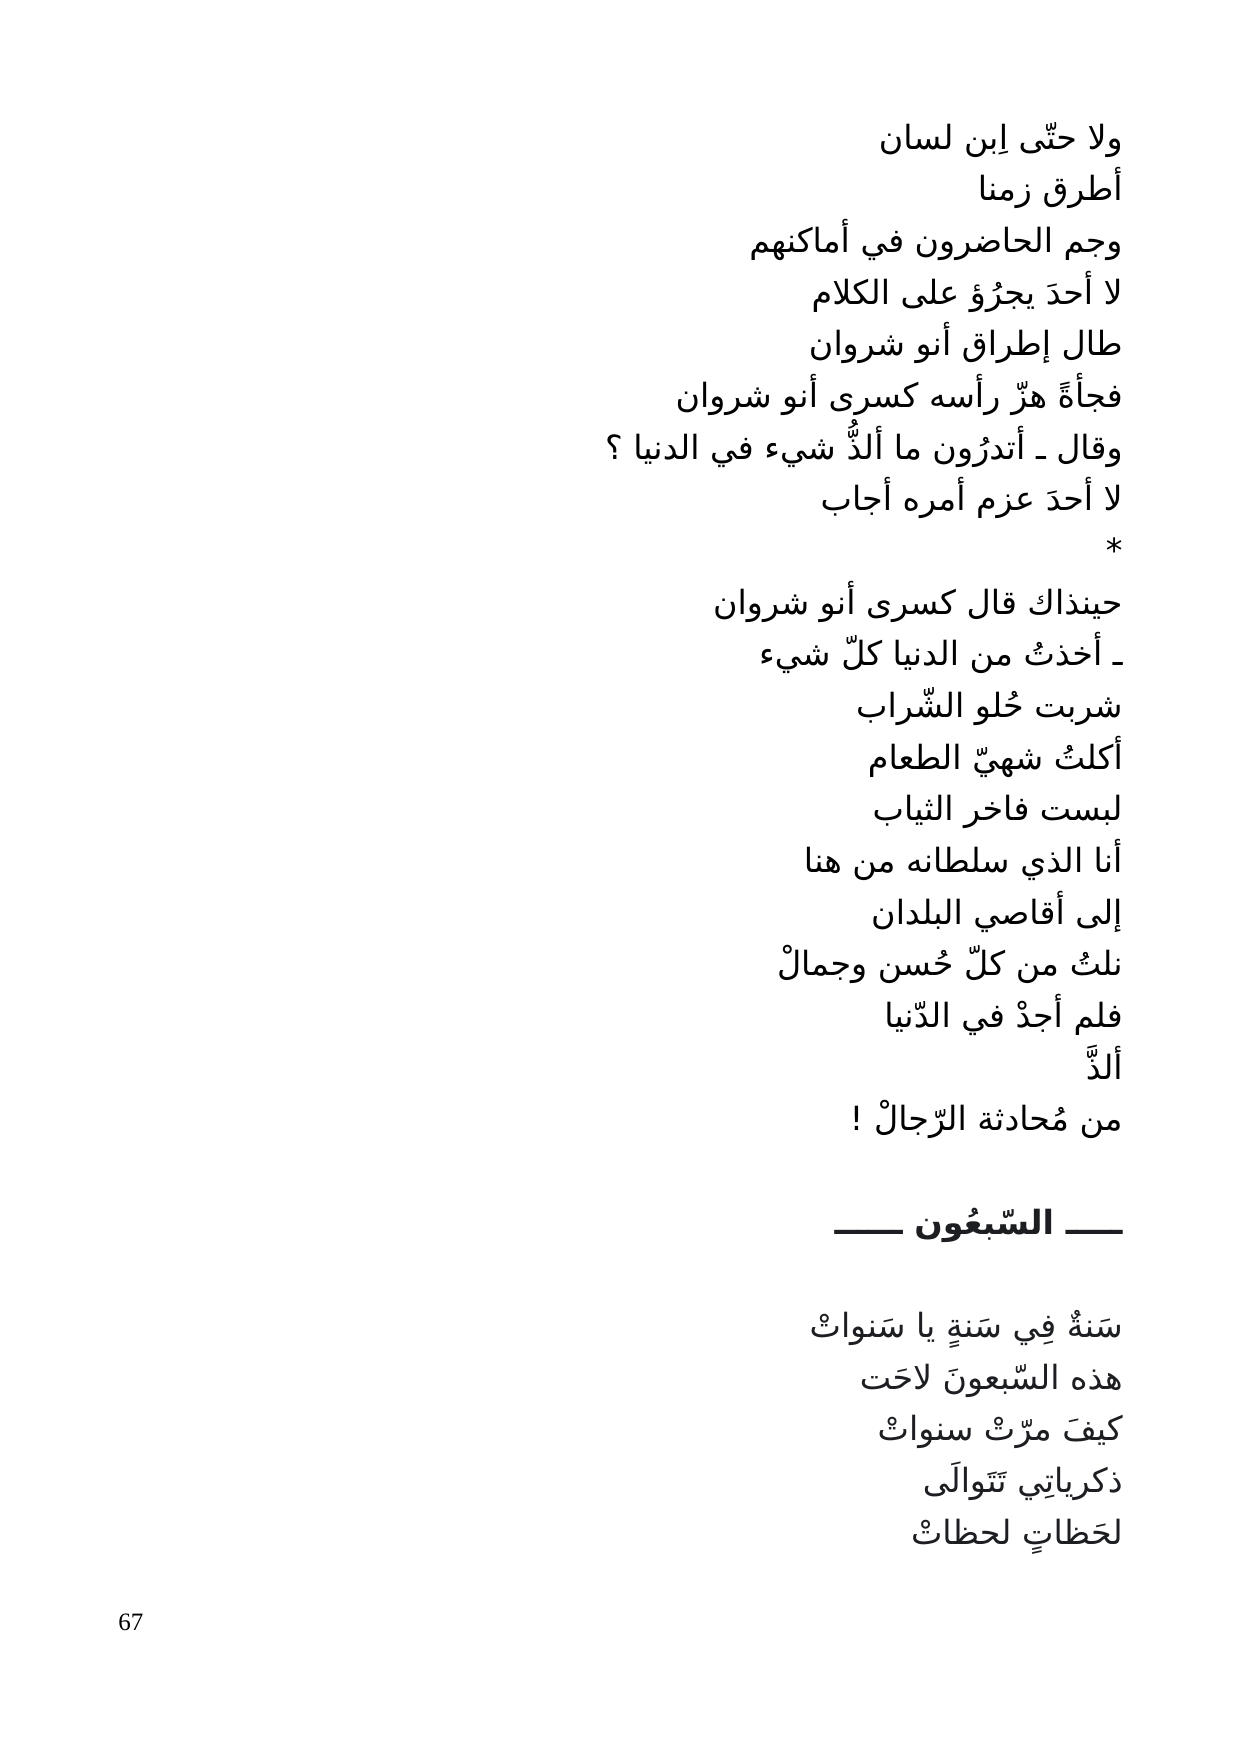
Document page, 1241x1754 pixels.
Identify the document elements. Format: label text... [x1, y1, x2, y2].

text أطرق زمنا [118, 170, 1122, 209]
text فلم أجدْ في الدّنيا [118, 996, 1122, 1035]
text ـــــ السّبعُون ــــــ [118, 1203, 1122, 1242]
text لا أحدَ عزم أمره أجاب [118, 480, 1122, 519]
text ذكرياتِي تَتَوالَى [118, 1461, 1122, 1500]
text لبست فاخر الثياب [118, 790, 1122, 829]
text نلتُ من كلّ حُسن وجمالْ [118, 945, 1122, 984]
text إلى أقاصي البلدان [118, 893, 1122, 932]
text * [118, 531, 1122, 570]
text طال إطراق أنو شروان [118, 325, 1122, 364]
text وقال ـ أتدرُون ما ألذُّ شيء في الدنيا ؟ [118, 428, 1122, 467]
text ـ أخذتُ من الدنيا كلّ شيء [118, 635, 1122, 674]
text سَنةٌ فِي سَنةٍ يا سَنواتْ [118, 1306, 1122, 1345]
text وجم الحاضرون في أماكنهم [118, 221, 1122, 260]
text ! من مُحادثة الرّجالْ [118, 1100, 1122, 1139]
text لحَظاتٍ لحظاتْ [118, 1513, 1122, 1552]
text فجأةً هزّ رأسه كسرى أنو شروان [118, 376, 1122, 415]
text ألذَّ [118, 1048, 1122, 1087]
text أكلتُ شهيّ الطعام [118, 738, 1122, 777]
text حينذاك قال كسرى أنو شروان [118, 583, 1122, 622]
text لا أحدَ يجرُؤ على الكلام [118, 273, 1122, 312]
text كيفَ مرّتْ سنواتْ [118, 1410, 1122, 1449]
text هذه السّبعونَ لاحَت [118, 1358, 1122, 1397]
text شربت حُلو الشّراب [118, 686, 1122, 725]
text ولا حتّى اِبن لسان [118, 118, 1122, 157]
text أنا الذي سلطانه من هنا [118, 841, 1122, 880]
